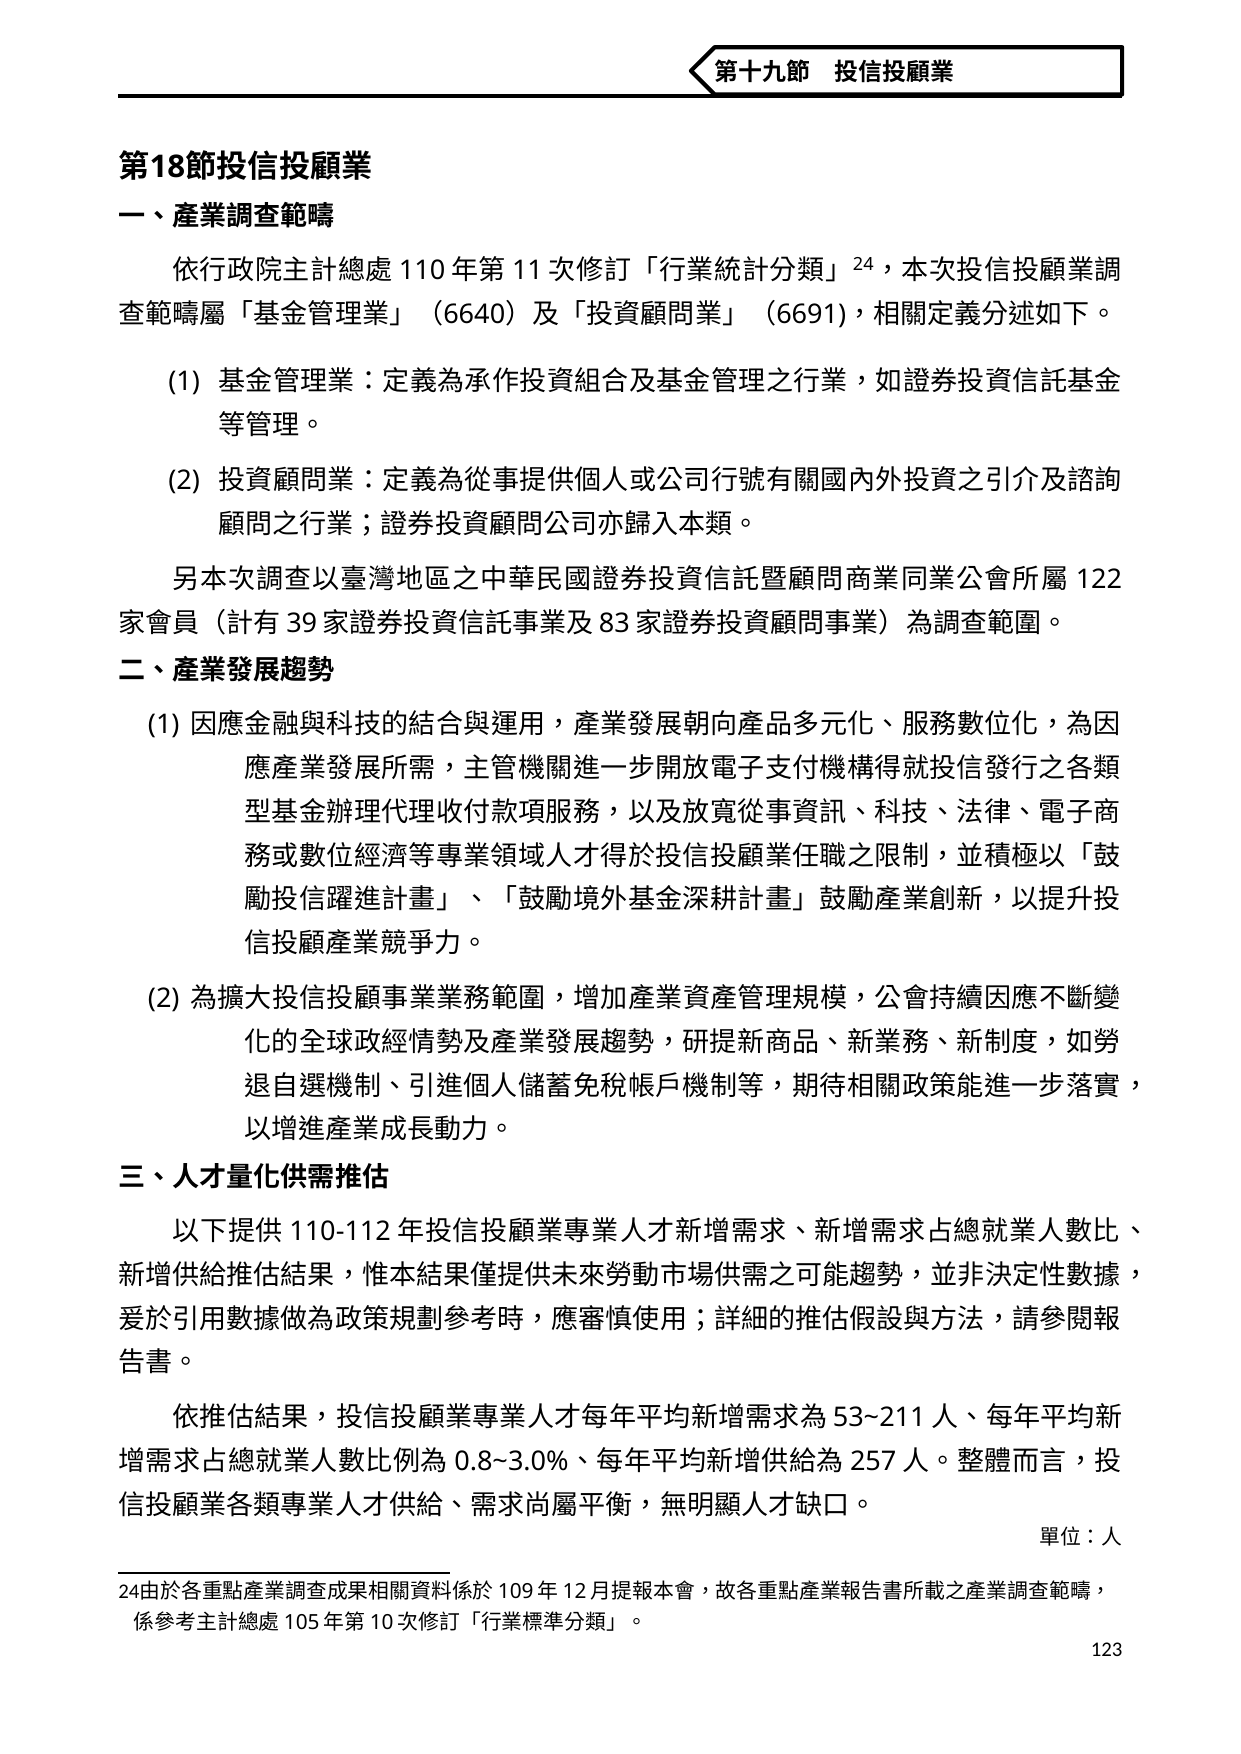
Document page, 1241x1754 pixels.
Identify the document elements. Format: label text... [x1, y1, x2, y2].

list 因應金融與科技的結合與運用，產業發展朝向產品多元化、服務數位化，為因應產業發展所需，主管機關進一步開放電子支付機構得就投信發行之各類型基金辦理代理收付款項服務，以及放寬從事資訊、科技、法律、電子商務或數位經濟等專業領域人才得於投信投顧業任職之限制，並積極以「鼓勵投信躍進計畫」、「鼓勵境外基金深耕計畫」鼓勵產業創新，以提升投信投顧產業競爭力。 [148, 699, 1122, 961]
text 以下提供110-112年投信投顧業專業人才新增需求、新增需求占總就業人數比、新增供給推估結果，惟本結果僅提供未來勞動市場供需之可能趨勢，並非決定性數據，爰於引用數據做為政策規劃參考時，應審慎使用；詳細的推估假設與方法，請參閱報告書。 [118, 1206, 1122, 1381]
subtitle 投信投顧業 [118, 141, 1122, 187]
list 為擴大投信投顧事業業務範圍，增加產業資產管理規模，公會持續因應不斷變化的全球政經情勢及產業發展趨勢，研提新商品、新業務、新制度，如勞退自選機制、引進個人儲蓄免稅帳戶機制等，期待相關政策能進一步落實，以增進產業成長動力。 [148, 973, 1122, 1148]
text 由於各重點產業調查成果相關資料係於109年12月提報本會，故各重點產業報告書所載之產業調查範疇，係參考主計總處105年第10次修訂「行業標準分類」。 [118, 1573, 1122, 1636]
list 投資顧問業：定義為從事提供個人或公司行號有關國內外投資之引介及諮詢、顧問之行業；證券投資顧問公司亦歸入本類。 [168, 454, 1122, 542]
text 另本次調查以臺灣地區之中華民國證券投資信託暨顧問商業同業公會所屬122家會員（計有39家證券投資信託事業及83家證券投資顧問事業）為調查範圍。 [118, 553, 1122, 641]
text 依推估結果，投信投顧業專業人才每年平均新增需求為53~211人、每年平均新增需求占總就業人數比例為0.8~3.0%、每年平均新增供給為257人。整體而言，投信投顧業各類專業人才供給、需求尚屬平衡，無明顯人才缺口。 [118, 1392, 1122, 1523]
text 二、產業發展趨勢 [118, 648, 1122, 688]
text 一、產業調查範疇 [118, 194, 1122, 233]
text 單位：人 [118, 1523, 1122, 1550]
text 依行政院主計總處110年第11次修訂「行業統計分類」，本次投信投顧業調查範疇屬「基金管理業」（6640）及「投資顧問業」（6691)，相關定義分述如下。 [118, 244, 1122, 332]
text 三、人才量化供需推估 [118, 1155, 1122, 1194]
list 基金管理業：定義為承作投資組合及基金管理之行業，如證券投資信託基金等管理。 [168, 356, 1122, 443]
